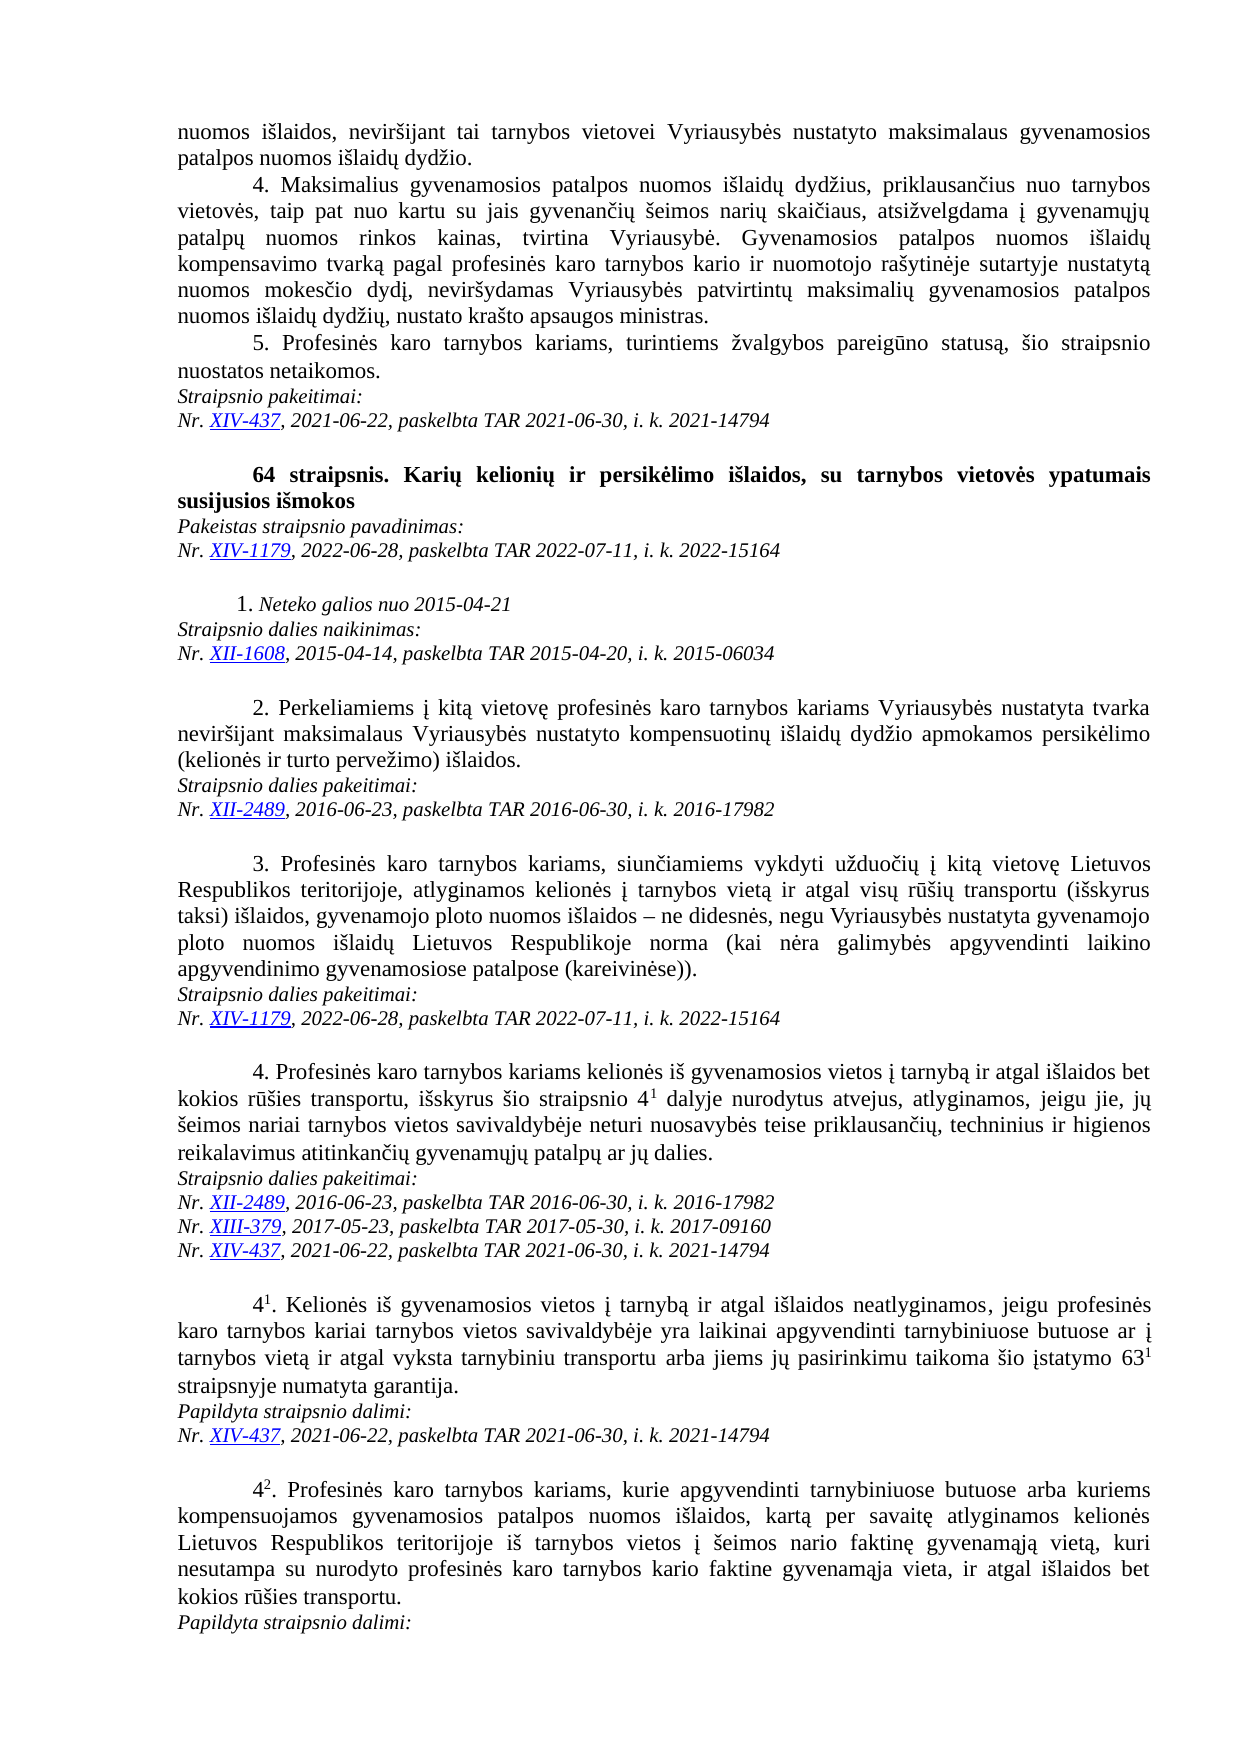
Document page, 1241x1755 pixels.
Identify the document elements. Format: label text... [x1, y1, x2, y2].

text Nr. XIII-379, 2017-05-23, paskelbta TAR 2017-05-30, i. k. 2017-09160 [177, 1214, 1152, 1238]
text 5. Profesinės karo tarnybos kariams, turintiems žvalgybos pareigūno statusą, šio straipsnio nuostatos netaikomos. [177, 329, 1152, 384]
text nuomos išlaidos, neviršijant tai tarnybos vietovei Vyriausybės nustatyto maksimalaus gyvenamosios patalpos nuomos išlaidų dydžio. [177, 118, 1152, 171]
text Papildyta straipsnio dalimi: [177, 1610, 1152, 1634]
text Nr. XIV-1179, 2022-06-28, paskelbta TAR 2022-07-11, i. k. 2022-15164 [177, 538, 1152, 562]
text 3. Profesinės karo tarnybos kariams, siunčiamiems vykdyti užduočių į kitą vietovę Lietuvos Respublikos teritorijoje, atlyginamos kelionės į tarnybos vietą ir atgal visų rūšių transportu (išskyrus taksi) išlaidos, gyvenamojo ploto nuomos išlaidos – ne didesnės, negu Vyriausybės nustatyta gyvenamojo ploto nuomos išlaidų Lietuvos Respublikoje norma (kai nėra galimybės apgyvendinti laikino apgyvendinimo gyvenamosiose patalpose (kareivinėse)). [177, 850, 1152, 981]
text Nr. XIV-437, 2021-06-22, paskelbta TAR 2021-06-30, i. k. 2021-14794 [177, 408, 1152, 432]
text Nr. XII-2489, 2016-06-23, paskelbta TAR 2016-06-30, i. k. 2016-17982 [177, 797, 1152, 821]
text Straipsnio dalies pakeitimai: [177, 981, 1152, 1006]
text Straipsnio dalies pakeitimai: [177, 773, 1152, 797]
text Pakeistas straipsnio pavadinimas: [177, 514, 1152, 538]
text Straipsnio pakeitimai: [177, 384, 1152, 408]
text 4. Maksimalius gyvenamosios patalpos nuomos išlaidų dydžius, priklausančius nuo tarnybos vietovės, taip pat nuo kartu su jais gyvenančių šeimos narių skaičiaus, atsižvelgdama į gyvenamųjų patalpų nuomos rinkos kainas, tvirtina Vyriausybė. Gyvenamosios patalpos nuomos išlaidų kompensavimo tvarką pagal profesinės karo tarnybos kario ir nuomotojo rašytinėje sutartyje nustatytą nuomos mokesčio dydį, neviršydamas Vyriausybės patvirtintų maksimalių gyvenamosios patalpos nuomos išlaidų dydžių, nustato krašto apsaugos ministras. [177, 171, 1152, 329]
text Nr. XIV-437, 2021-06-22, paskelbta TAR 2021-06-30, i. k. 2021-14794 [177, 1238, 1152, 1262]
text 42. Profesinės karo tarnybos kariams, kurie apgyvendinti tarnybiniuose butuose arba kuriems kompensuojamos gyvenamosios patalpos nuomos išlaidos, kartą per savaitę atlyginamos kelionės Lietuvos Respublikos teritorijoje iš tarnybos vietos į šeimos nario faktinę gyvenamąją vietą, kuri nesutampa su nurodyto profesinės karo tarnybos kario faktine gyvenamąja vieta, ir atgal išlaidos bet kokios rūšies transportu. [177, 1476, 1152, 1610]
text Nr. XII-1608, 2015-04-14, paskelbta TAR 2015-04-20, i. k. 2015-06034 [177, 641, 1152, 665]
text 41. Kelionės iš gyvenamosios vietos į tarnybą ir atgal išlaidos neatlyginamos, jeigu profesinės karo tarnybos kariai tarnybos vietos savivaldybėje yra laikinai apgyvendinti tarnybiniuose butuose ar į tarnybos vietą ir atgal vyksta tarnybiniu transportu arba jiems jų pasirinkimu taikoma šio įstatymo 631 straipsnyje numatyta garantija. [177, 1291, 1152, 1399]
text 4. Profesinės karo tarnybos kariams kelionės iš gyvenamosios vietos į tarnybą ir atgal išlaidos bet kokios rūšies transportu, išskyrus šio straipsnio 41 dalyje nurodytus atvejus, atlyginamos, jeigu jie, jų šeimos nariai tarnybos vietos savivaldybėje neturi nuosavybės teise priklausančių, techninius ir higienos reikalavimus atitinkančių gyvenamųjų patalpų ar jų dalies. [177, 1058, 1152, 1166]
text Nr. XIV-437, 2021-06-22, paskelbta TAR 2021-06-30, i. k. 2021-14794 [177, 1423, 1152, 1447]
text 64 straipsnis. Karių kelionių ir persikėlimo išlaidos, su tarnybos vietovės ypatumais susijusios išmokos [177, 461, 1152, 514]
text Nr. XII-2489, 2016-06-23, paskelbta TAR 2016-06-30, i. k. 2016-17982 [177, 1190, 1152, 1214]
text 1. Neteko galios nuo 2015-04-21 [177, 591, 1152, 617]
text Nr. XIV-1179, 2022-06-28, paskelbta TAR 2022-07-11, i. k. 2022-15164 [177, 1006, 1152, 1029]
text 2. Perkeliamiems į kitą vietovę profesinės karo tarnybos kariams Vyriausybės nustatyta tvarka neviršijant maksimalaus Vyriausybės nustatyto kompensuotinų išlaidų dydžio apmokamos persikėlimo (kelionės ir turto pervežimo) išlaidos. [177, 694, 1152, 773]
text Papildyta straipsnio dalimi: [177, 1399, 1152, 1423]
text Straipsnio dalies naikinimas: [177, 617, 1152, 641]
text Straipsnio dalies pakeitimai: [177, 1166, 1152, 1190]
